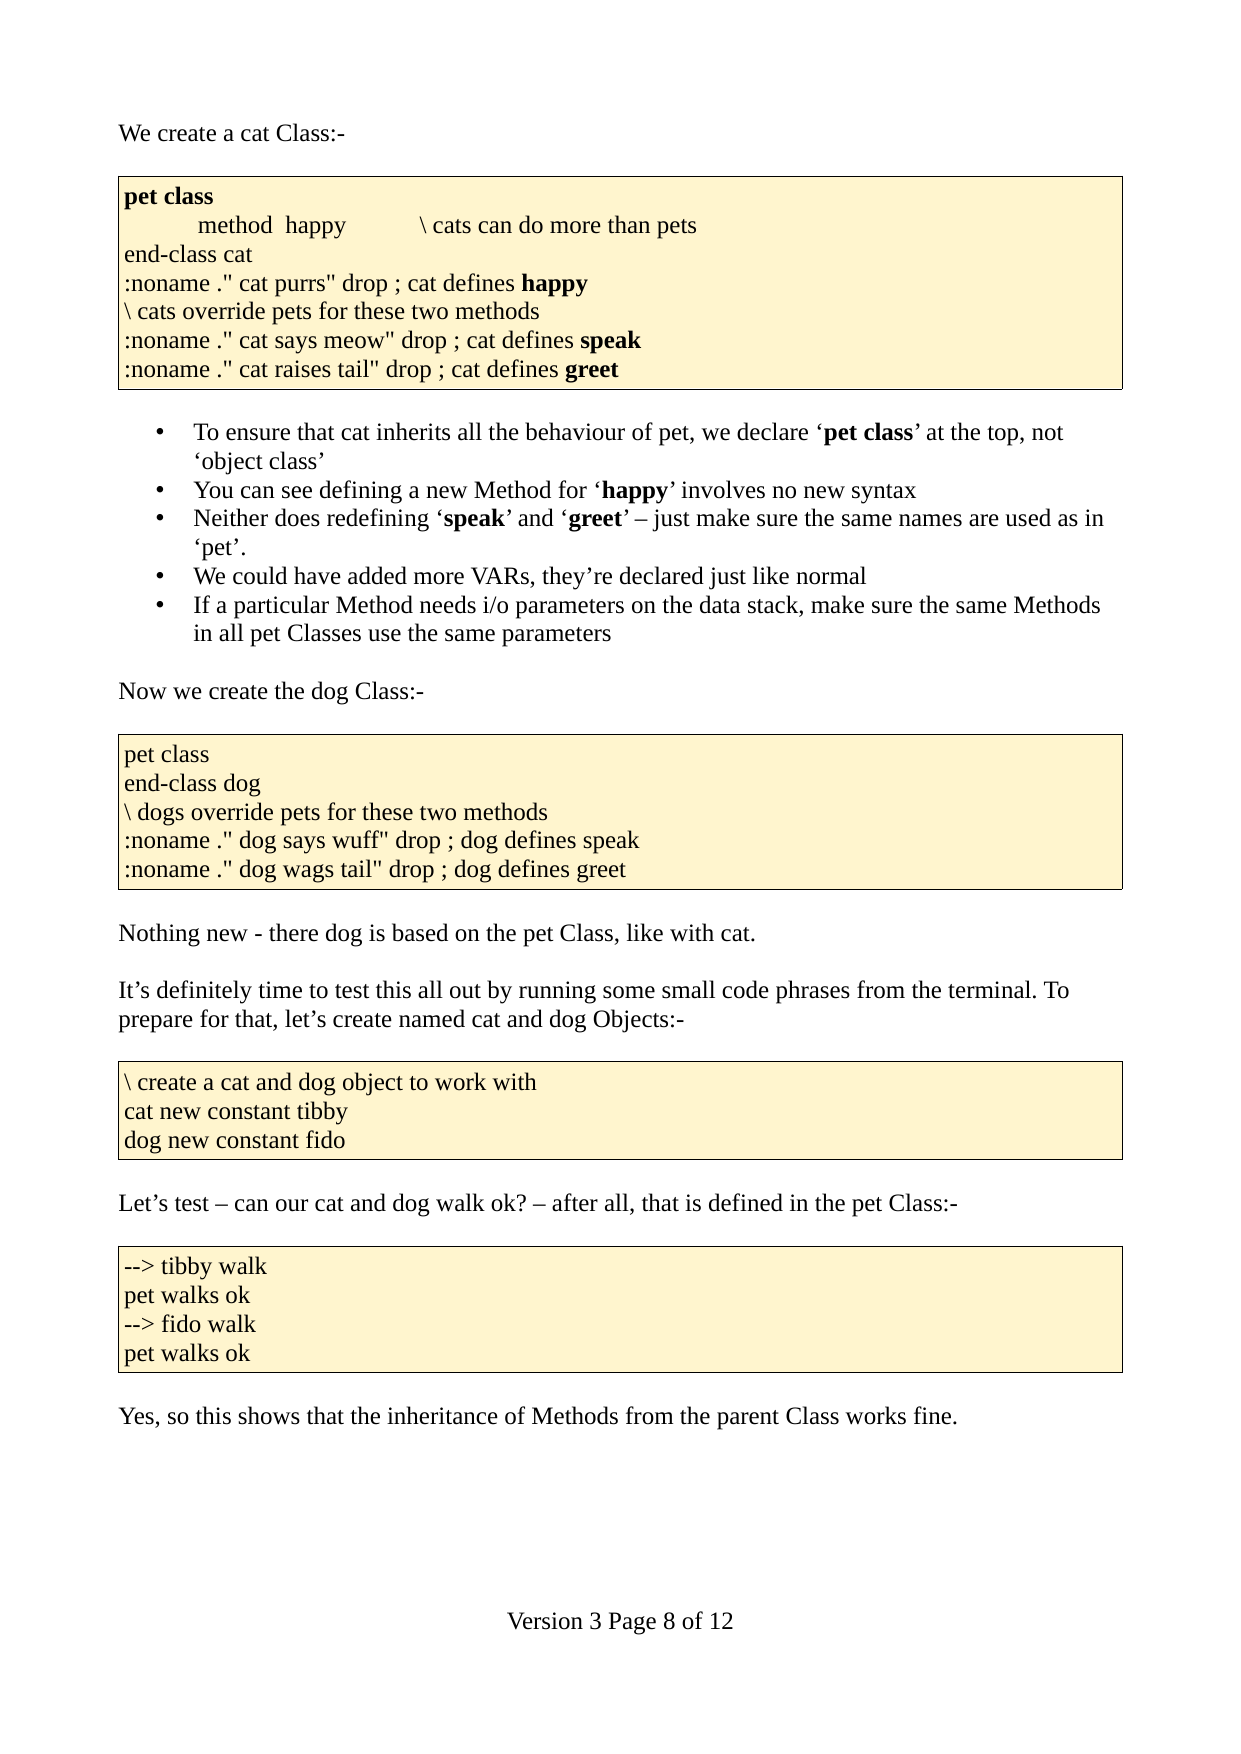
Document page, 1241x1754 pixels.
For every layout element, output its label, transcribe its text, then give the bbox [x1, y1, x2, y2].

text Yes, so this shows that the inheritance of Methods from the parent Class works fine. [118, 1401, 1122, 1430]
table_header pet class method happy \ cats can do more than pets end-class cat :noname ." cat purrs" drop ; cat defines happy \ cats override pets for these two methods :noname ." cat says meow" drop ; cat defines speak :noname ." cat raises tail" drop ; cat defines greet [119, 177, 1122, 388]
table_header pet class end-class dog \ dogs override pets for these two methods :noname ." dog says wuff" drop ; dog defines speak :noname ." dog wags tail" drop ; dog defines greet [119, 735, 1122, 889]
text Let’s test – can our cat and dog walk ok? – after all, that is defined in the pet Class:- [118, 1188, 1122, 1217]
list We could have added more VARs, they’re declared just like normal [156, 561, 1122, 590]
text We create a cat Class:- [118, 118, 1122, 147]
list You can see defining a new Method for ‘happy’ involves no new syntax [156, 475, 1122, 503]
list If a particular Method needs i/o parameters on the data stack, make sure the same Methods in all pet Classes use the same parameters [156, 590, 1122, 647]
table_header \ create a cat and dog object to work with cat new constant tibby dog new constant fido [119, 1062, 1122, 1159]
text Now we create the dog Class:- [118, 676, 1122, 705]
table_header --> tibby walk pet walks ok --> fido walk pet walks ok [119, 1247, 1122, 1372]
list Neither does redefining ‘speak’ and ‘greet’ – just make sure the same names are used as in ‘pet’. [156, 503, 1122, 561]
list To ensure that cat inherits all the behaviour of pet, we declare ‘pet class’ at the top, not ‘object class’ [156, 417, 1122, 475]
text Nothing new - there dog is based on the pet Class, like with cat. [118, 918, 1122, 946]
text It’s definitely time to test this all out by running some small code phrases from the terminal. To prepare for that, let’s create named cat and dog Objects:- [118, 975, 1122, 1033]
